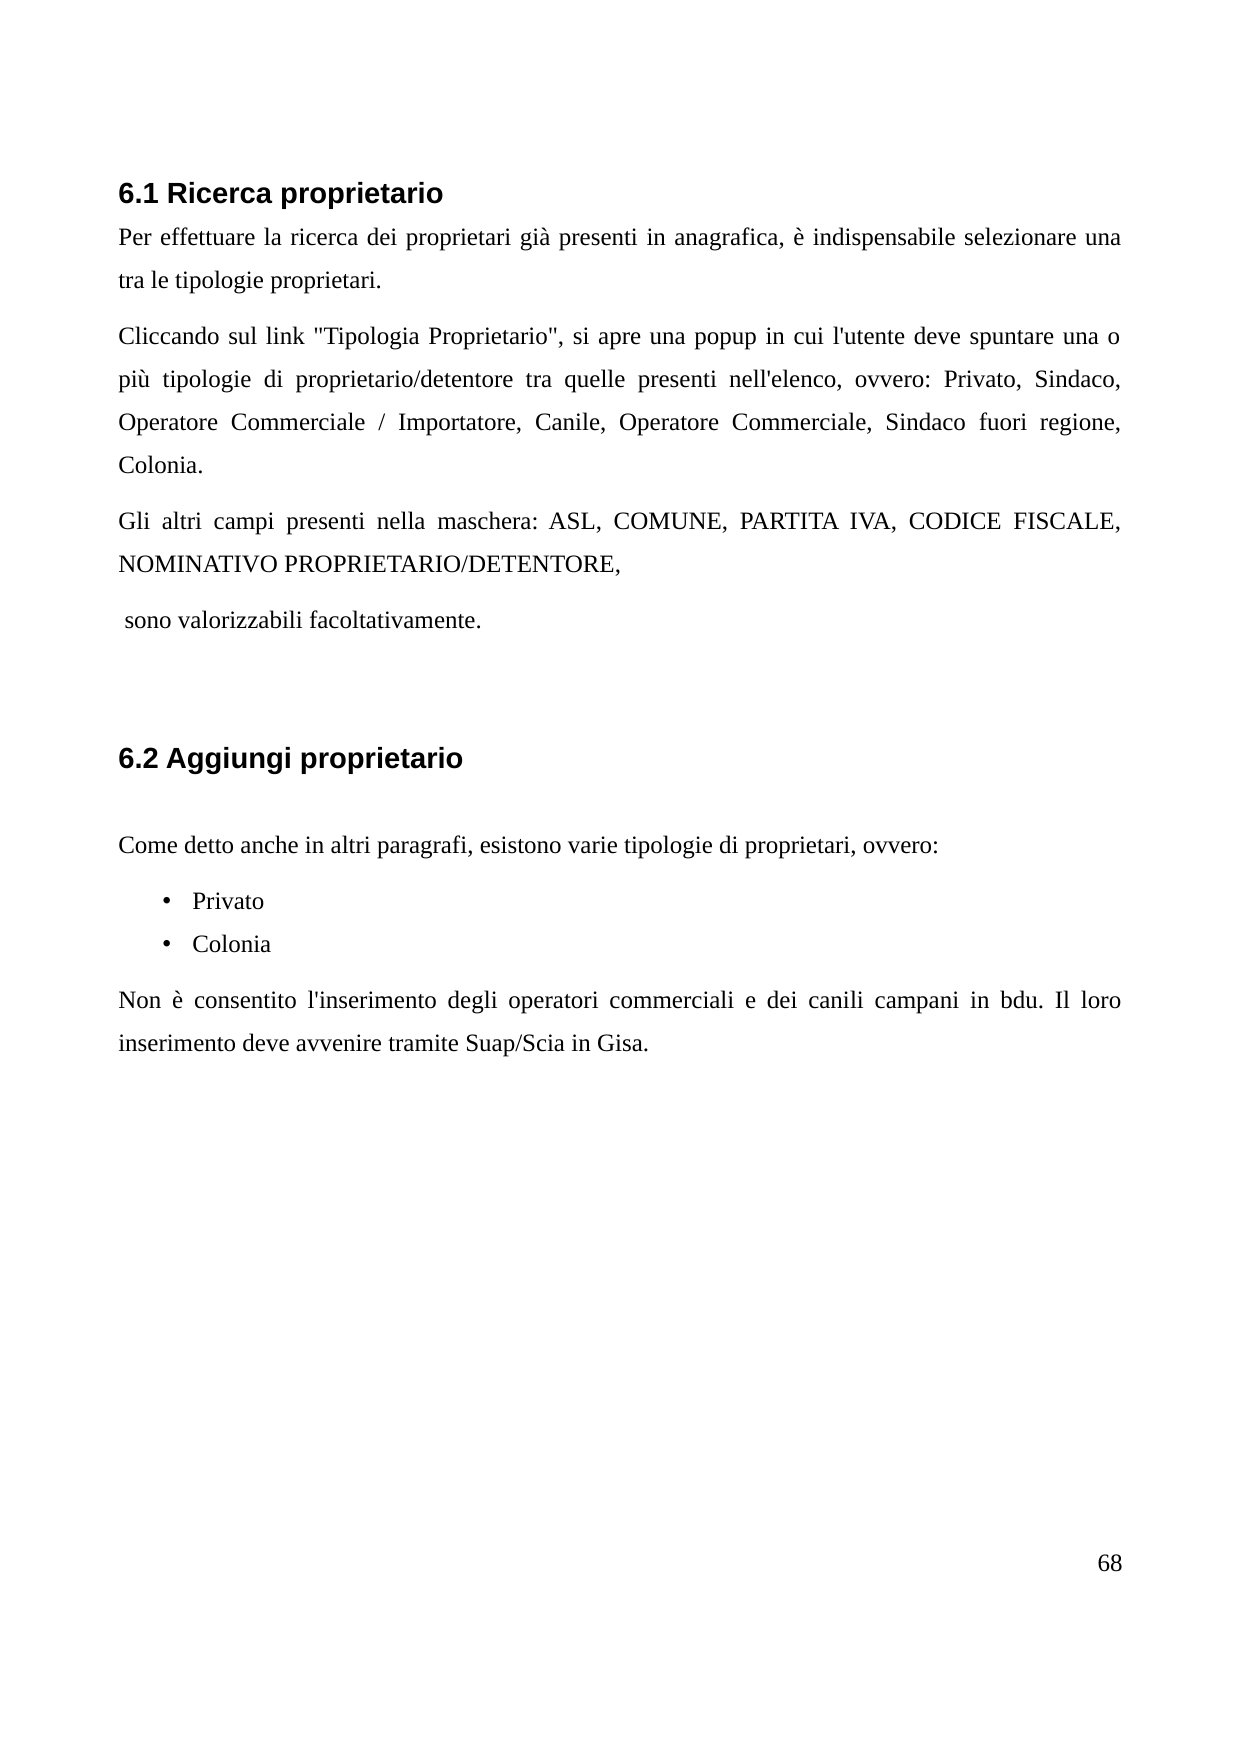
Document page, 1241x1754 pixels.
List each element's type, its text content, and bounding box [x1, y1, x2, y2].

text Come detto anche in altri paragrafi, esistono varie tipologie di proprietari, ovvero: [118, 787, 1122, 859]
text Per effettuare la ricerca dei proprietari già presenti in anagrafica, è indispensabile selezionare una tra le tipologie proprietari. [118, 222, 1122, 294]
text Gli altri campi presenti nella maschera: ASL, COMUNE, PARTITA IVA, CODICE FISCALE, NOMINATIVO PROPRIETARIO/DETENTORE, [118, 506, 1122, 578]
list Privato [162, 886, 1122, 915]
subtitle 6.1 Ricerca proprietario [118, 176, 1122, 210]
text Non è consentito l'inserimento degli operatori commerciali e dei canili campani in bdu. Il loro inserimento deve avvenire tramite Suap/Scia in Gisa. [118, 985, 1122, 1057]
list Colonia [162, 929, 1122, 958]
subtitle 6.2 Aggiungi proprietario [118, 741, 1122, 775]
text sono valorizzabili facoltativamente. [118, 605, 1122, 634]
text Cliccando sul link "Tipologia Proprietario", si apre una popup in cui l'utente deve spuntare una o più tipologie di proprietario/detentore tra quelle presenti nell'elenco, ovvero: Privato, Sindaco, Operatore Commerciale / Importatore, Canile, Operatore Commerciale, Sindaco fuori regione, Colonia. [118, 321, 1122, 479]
